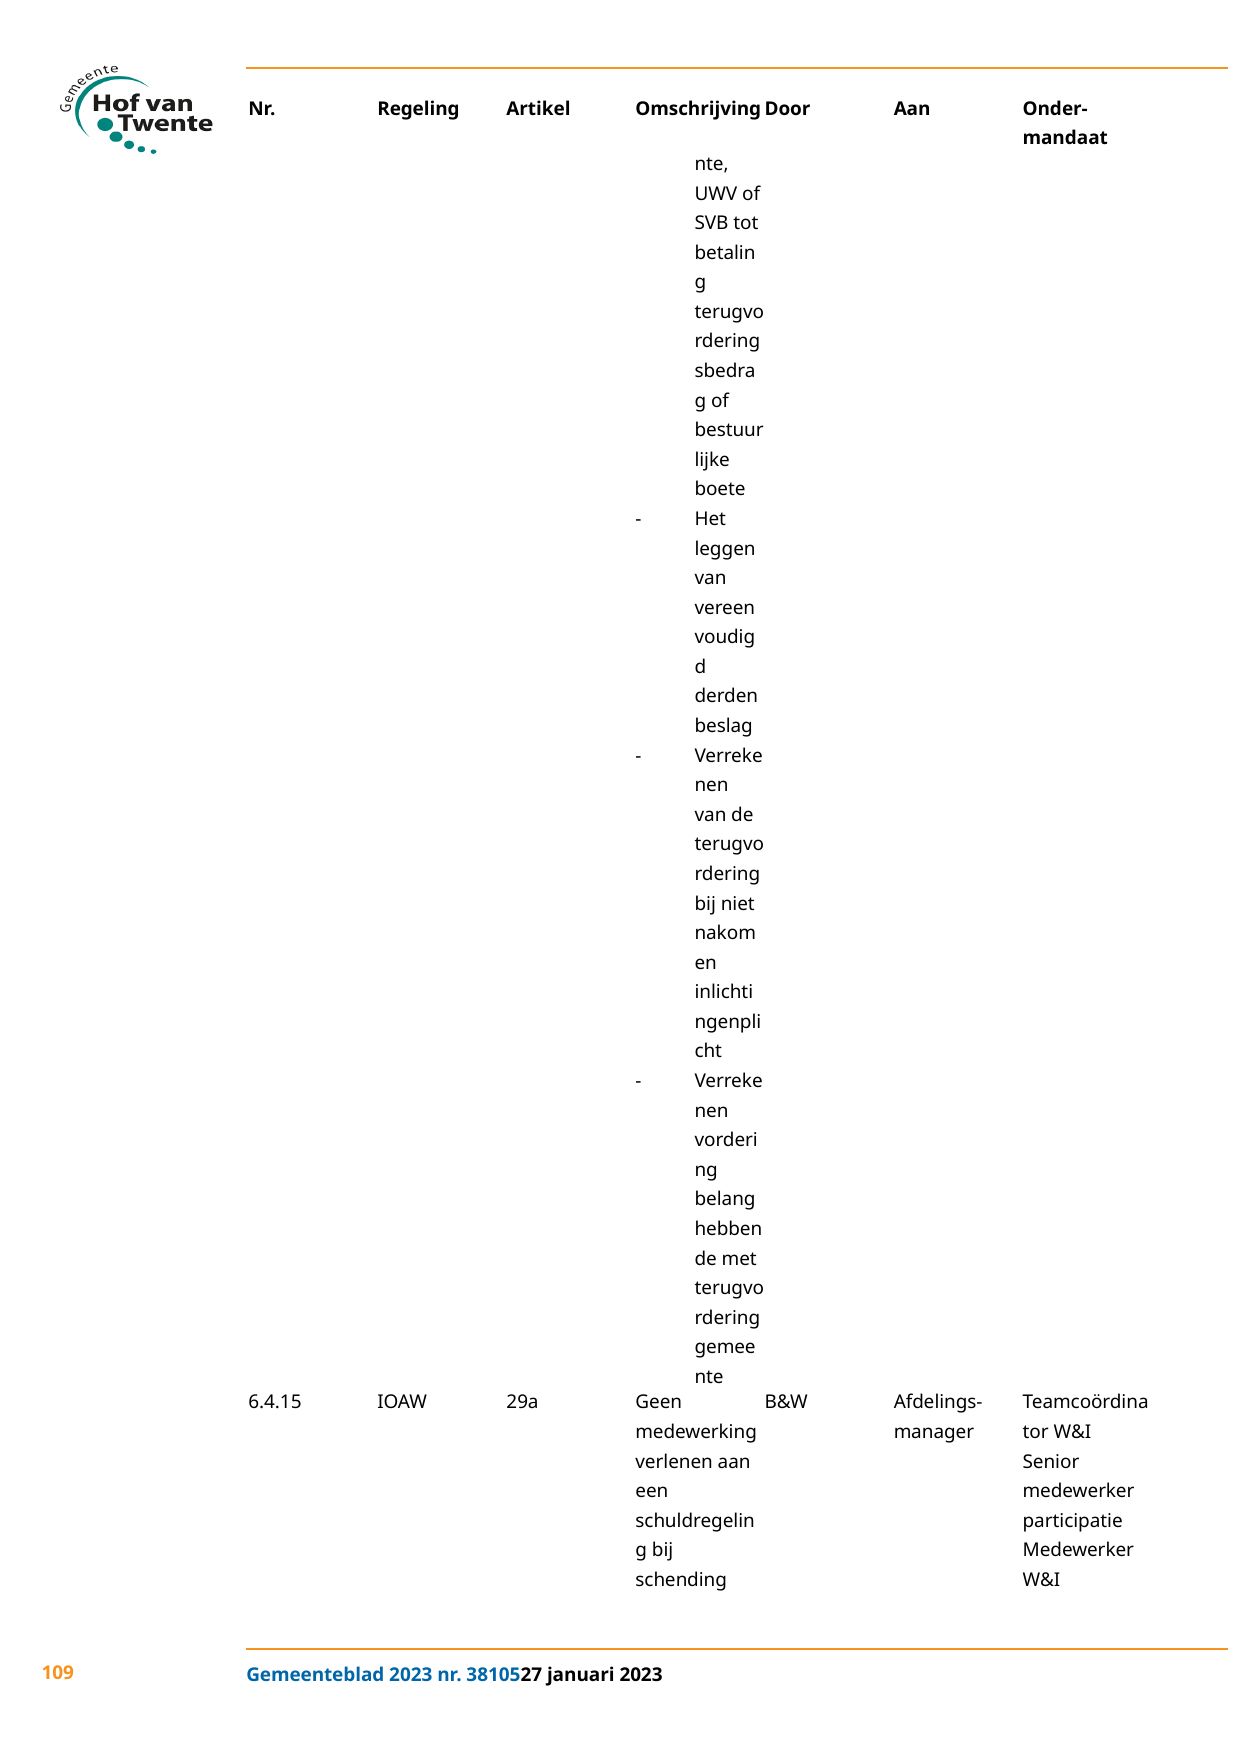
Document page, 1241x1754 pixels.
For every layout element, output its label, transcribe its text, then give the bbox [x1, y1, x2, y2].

table_cell Teamcoördinator W&I Senior medewerker participatie Medewerker W&I [1023, 1389, 1152, 1592]
table_cell 6.4.15 [248, 1389, 377, 1592]
table_cell [764, 150, 893, 1389]
table_header Nr. [248, 95, 377, 150]
table_header Onder-mandaat [1023, 95, 1152, 150]
table_cell IOAW [377, 1389, 506, 1592]
table_cell Geen medewerking verlenen aan een schuldregeling bij schending [635, 1389, 764, 1592]
table_cell nte, UWV of SVB tot betaling terugvorderingsbedrag of bestuurlijke boete Het leggen van vereenvoudigd derdenbeslag Verrekenen van de terugvordering bij niet nakomen inlichtingenplicht Verrekenen vordering belanghebbende met terugvordering gemeente [635, 150, 764, 1389]
table_cell [894, 150, 1022, 1389]
table_header Aan [894, 95, 1022, 150]
table_cell [506, 150, 635, 1389]
table_cell Afdelings-manager [894, 1389, 1022, 1592]
table_cell [1023, 150, 1152, 1389]
table_cell [248, 150, 377, 1389]
table_cell [377, 150, 506, 1389]
table_header Artikel [506, 95, 635, 150]
picture [41, 47, 231, 172]
table_header Omschrijving [635, 95, 764, 150]
table_header Regeling [377, 95, 506, 150]
table_cell B&W [764, 1389, 893, 1592]
table_cell 29a [506, 1389, 635, 1592]
table_header Door [764, 95, 893, 150]
